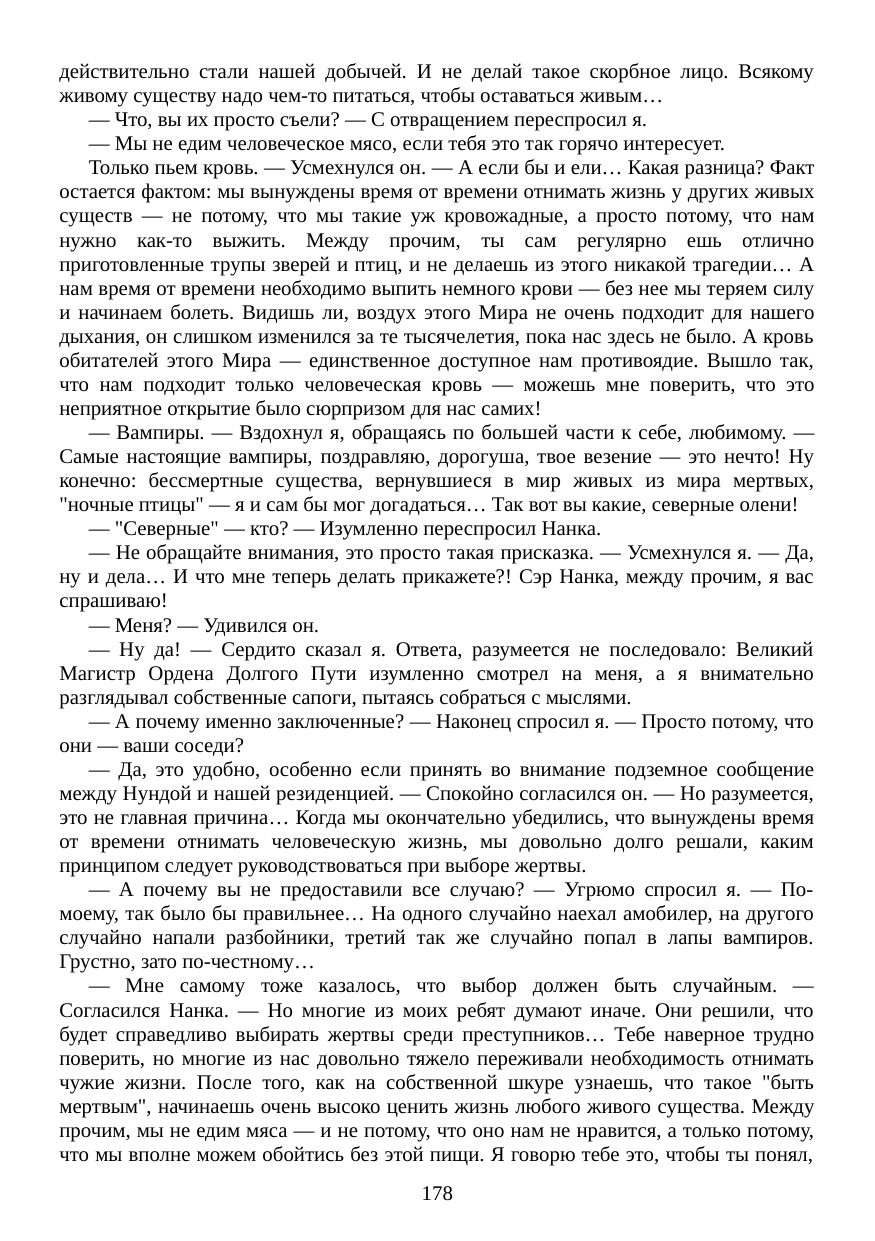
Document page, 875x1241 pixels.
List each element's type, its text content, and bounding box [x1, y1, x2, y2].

text — Ну да! — Сердито сказал я. Ответа, разумеется не последовало: Великий Магистр Ордена Долгого Пути изумленно смотрел на меня, а я внимательно разглядывал собственные сапоги, пытаясь собраться с мыслями. [59, 637, 815, 709]
text — А почему именно заключенные? — Наконец спросил я. — Просто потому, что они — ваши соседи? [59, 709, 815, 757]
text — Вампиры. — Вздохнул я, обращаясь по большей части к себе, любимому. — Самые настоящие вампиры, поздравляю, дорогуша, твое везение — это нечто! Ну конечно: бессмертные существа, вернувшиеся в мир живых из мира мертвых, "ночные птицы" — я и сам бы мог догадаться… Так вот вы какие, северные олени! [59, 420, 815, 516]
text — Мне самому тоже казалось, что выбор должен быть случайным. — Согласился Нанка. — Но многие из моих ребят думают иначе. Они решили, что будет справедливо выбирать жертвы среди преступников… Тебе наверное трудно поверить, но многие из нас довольно тяжело переживали необходимость отнимать чужие жизни. После того, как на собственной шкуре узнаешь, что такое "быть мертвым", начинаешь очень высоко ценить жизнь любого живого существа. Между прочим, мы не едим мяса — и не потому, что оно нам не нравится, а только потому, что мы вполне можем обойтись без этой пищи. Я говорю тебе это, чтобы ты понял, [59, 973, 815, 1166]
text Только пьем кровь. — Усмехнулся он. — А если бы и ели… Какая разница? Факт остается фактом: мы вынуждены время от времени отнимать жизнь у других живых существ — не потому, что мы такие уж кровожадные, а просто потому, что нам нужно как-то выжить. Между прочим, ты сам регулярно ешь отлично приготовленные трупы зверей и птиц, и не делаешь из этого никакой трагедии… А нам время от времени необходимо выпить немного крови — без нее мы теряем силу и начинаем болеть. Видишь ли, воздух этого Мира не очень подходит для нашего дыхания, он слишком изменился за те тысячелетия, пока нас здесь не было. А кровь обитателей этого Мира — единственное доступное нам противоядие. Вышло так, что нам подходит только человеческая кровь — можешь мне поверить, что это неприятное открытие было сюрпризом для нас самих! [59, 155, 815, 420]
text — А почему вы не предоставили все случаю? — Угрюмо спросил я. — По-моему, так было бы правильнее… На одного случайно наехал амобилер, на другого случайно напали разбойники, третий так же случайно попал в лапы вампиров. Грустно, зато по-честному… [59, 877, 815, 973]
text — Что, вы их просто съели? — С отвращением переспросил я. [59, 107, 815, 131]
text — "Северные" — кто? — Изумленно переспросил Нанка. [59, 516, 815, 540]
text — Не обращайте внимания, это просто такая присказка. — Усмехнулся я. — Да, ну и дела… И что мне теперь делать прикажете?! Сэр Нанка, между прочим, я вас спрашиваю! [59, 540, 815, 612]
text действительно стали нашей добычей. И не делай такое скорбное лицо. Всякому живому существу надо чем-то питаться, чтобы оставаться живым… [59, 59, 815, 107]
text — Да, это удобно, особенно если принять во внимание подземное сообщение между Нундой и нашей резиденцией. — Спокойно согласился он. — Но разумеется, это не главная причина… Когда мы окончательно убедились, что вынуждены время от времени отнимать человеческую жизнь, мы довольно долго решали, каким принципом следует руководствоваться при выборе жертвы. [59, 757, 815, 877]
text — Мы не едим человеческое мясо, если тебя это так горячо интересует. [59, 131, 815, 155]
text — Меня? — Удивился он. [59, 612, 815, 637]
